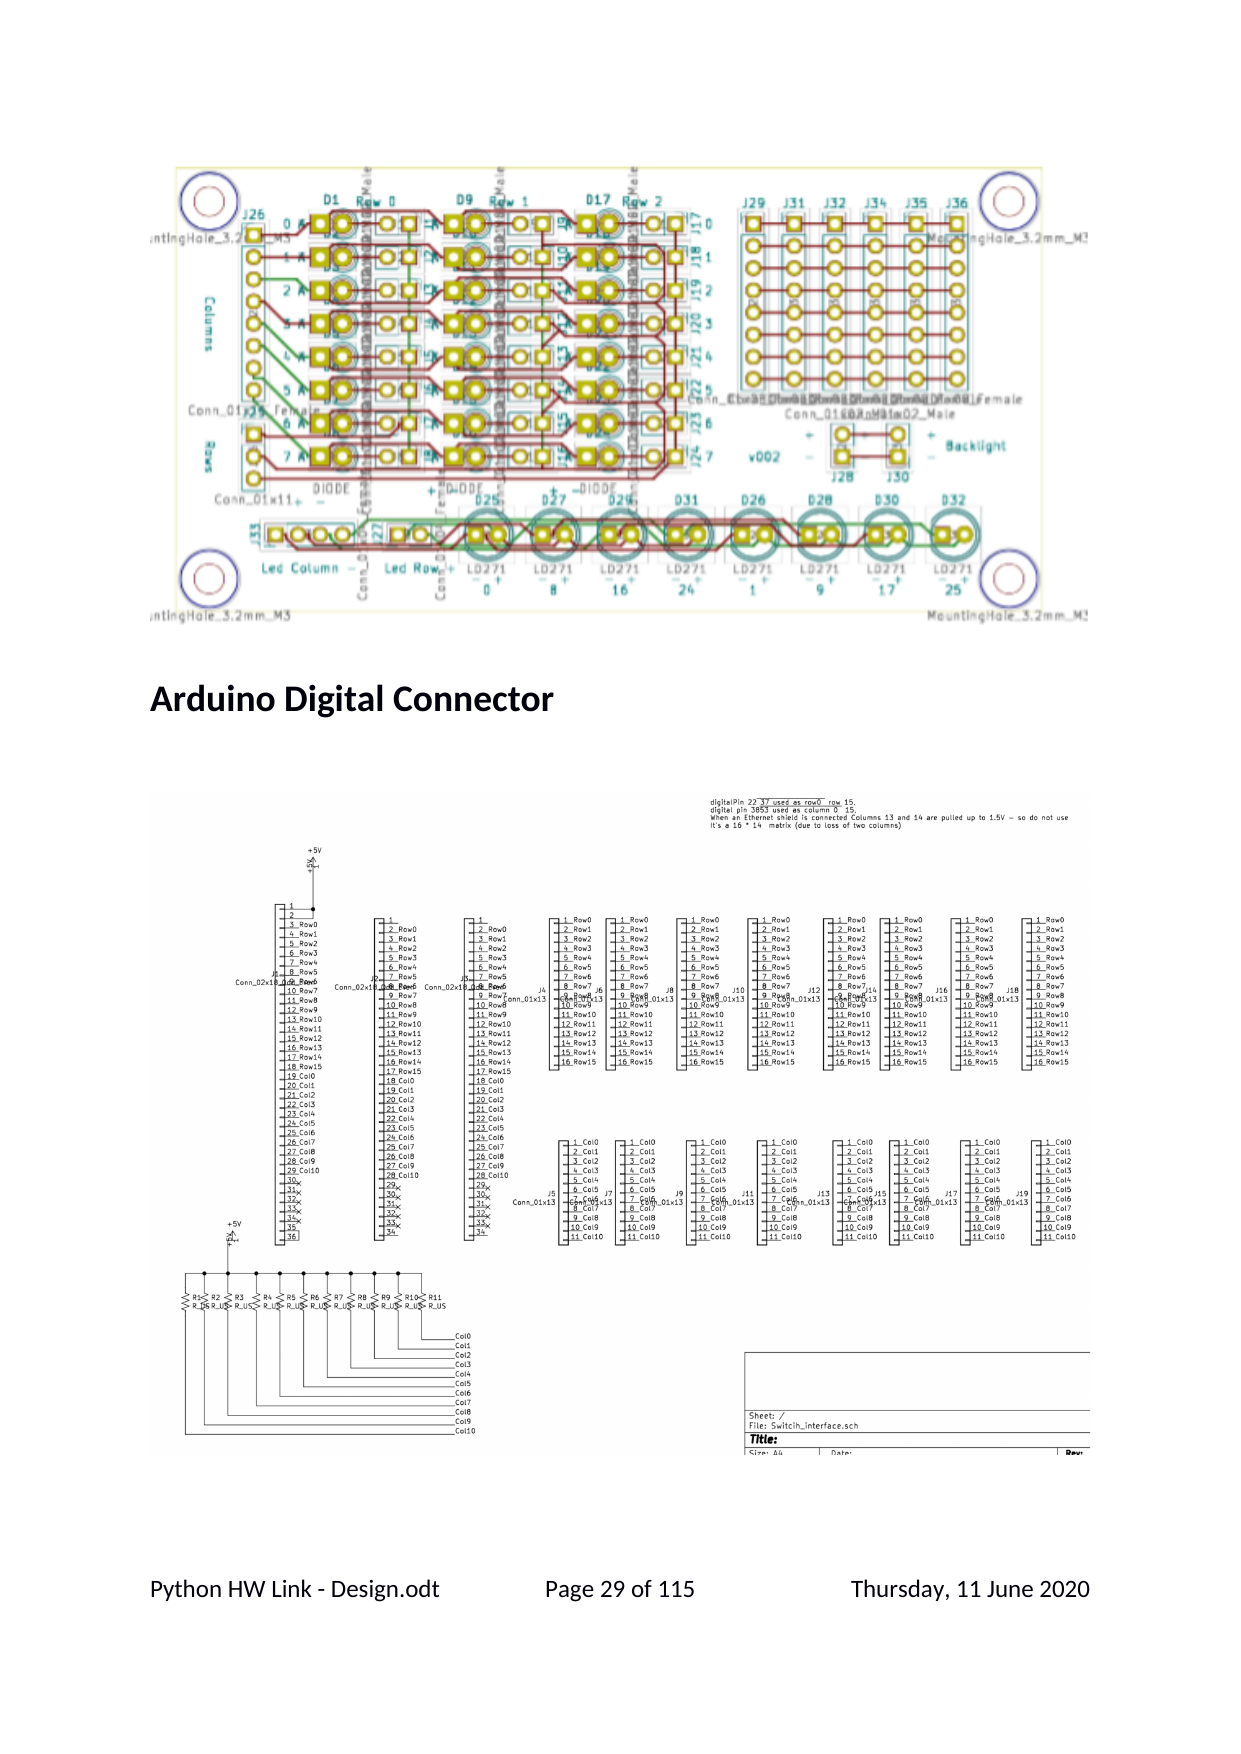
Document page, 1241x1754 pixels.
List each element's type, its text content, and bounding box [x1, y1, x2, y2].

picture [150, 150, 1088, 638]
picture [150, 790, 1091, 1455]
subtitle Arduino Digital Connector [150, 675, 1090, 721]
